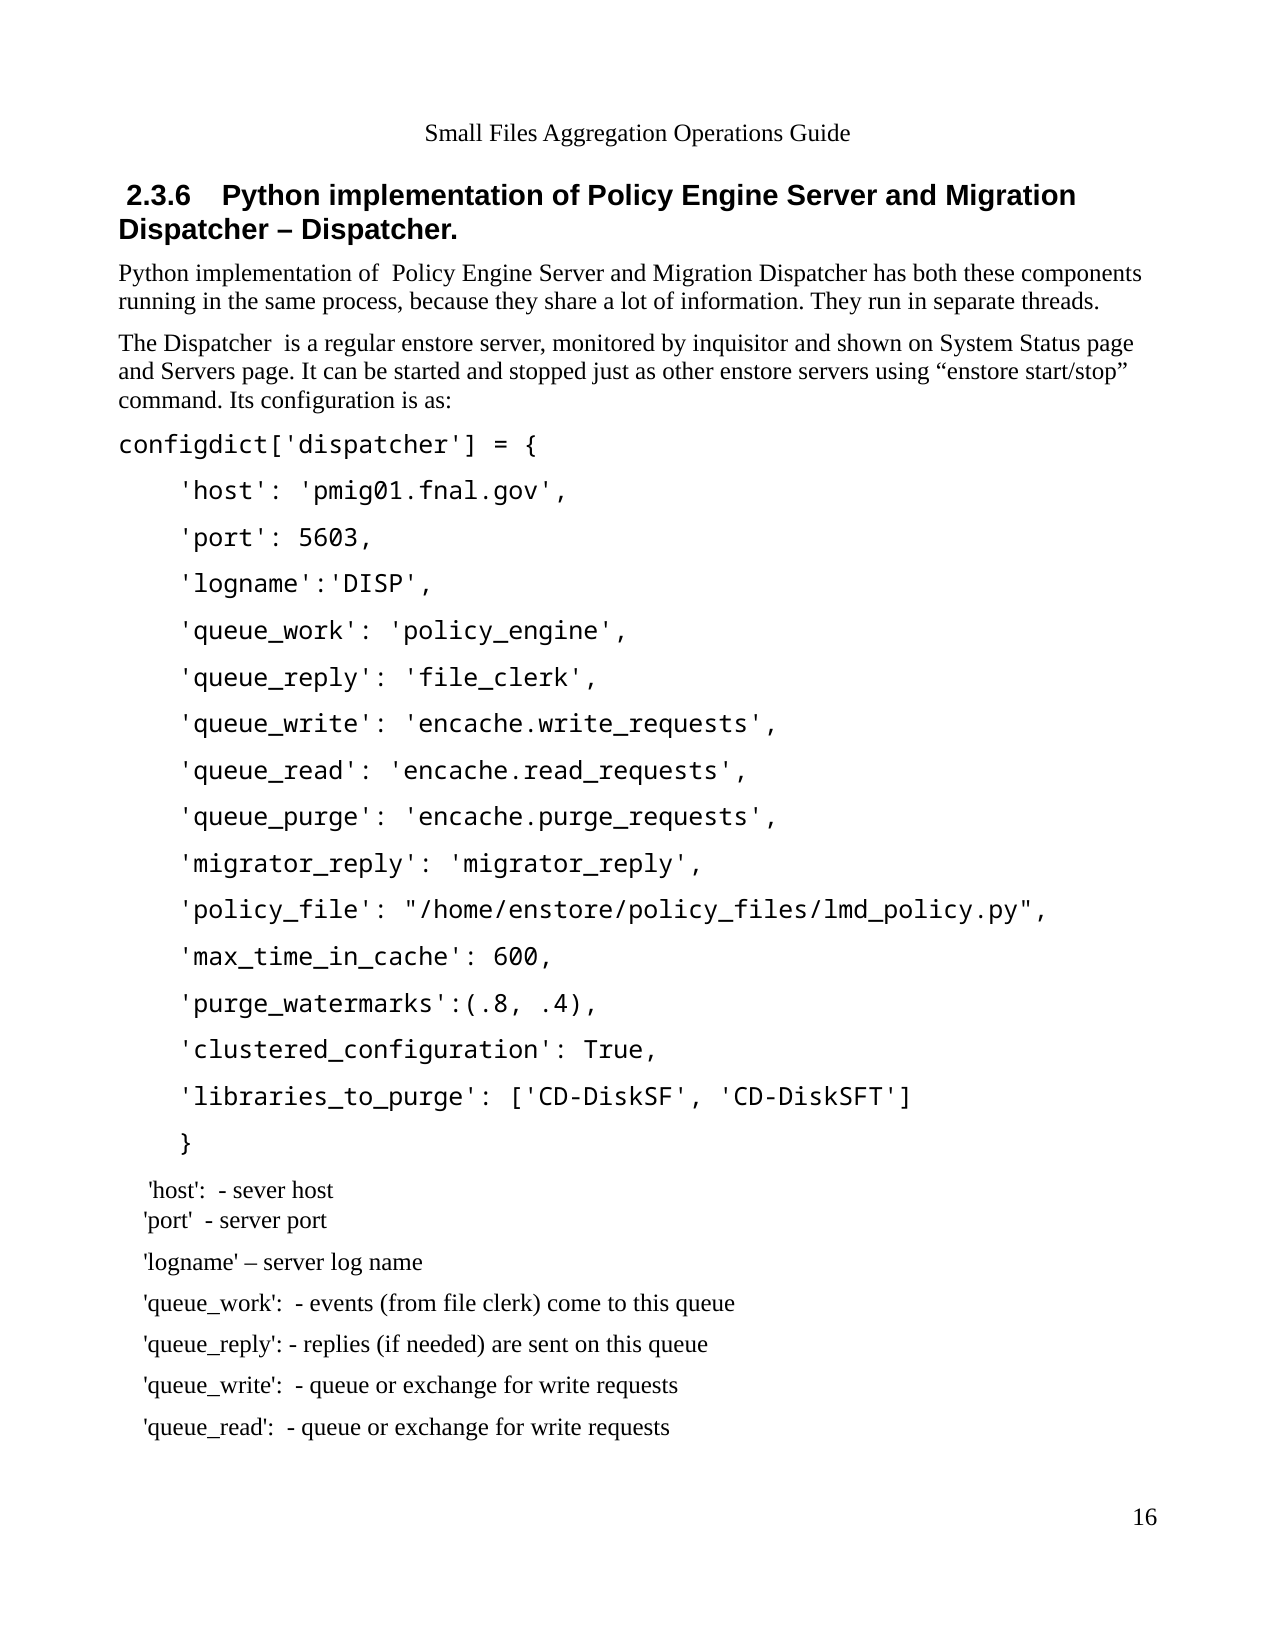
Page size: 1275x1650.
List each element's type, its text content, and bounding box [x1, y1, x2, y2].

text 'port' - server port [118, 1206, 1157, 1234]
text Python implementation of Policy Engine Server and Migration Dispatcher has both these components running in the same process, because they share a lot of information. They run in separate threads. [118, 258, 1157, 315]
text 'libraries_to_purge': ['CD-DiskSF', 'CD-DiskSFT'] [118, 1078, 1157, 1112]
text 'max_time_in_cache': 600, [118, 939, 1157, 973]
text } [118, 1125, 1157, 1159]
text 'host': - sever host [118, 1171, 1157, 1206]
text 'purge_watermarks':(.8, .4), [118, 985, 1157, 1019]
text 'queue_read': - queue or exchange for write requests [118, 1412, 1157, 1441]
text 'host': 'pmig01.fnal.gov', [118, 473, 1157, 507]
text 'clustered_configuration': True, [118, 1032, 1157, 1066]
text 'policy_file': "/home/enstore/policy_files/lmd_policy.py", [118, 892, 1157, 926]
text 'queue_work': 'policy_engine', [118, 613, 1157, 647]
text 'migrator_reply': 'migrator_reply', [118, 846, 1157, 879]
text 'queue_reply': - replies (if needed) are sent on this queue [118, 1329, 1157, 1358]
text The Dispatcher is a regular enstore server, monitored by inquisitor and shown on System Status page and Servers page. It can be started and stopped just as other enstore servers using “enstore start/stop” command. Its configuration is as: [118, 328, 1157, 414]
text 'queue_read': 'encache.read_requests', [118, 752, 1157, 786]
text 'port': 5603, [118, 519, 1157, 554]
subtitle Python implementation of Policy Engine Server and Migration Dispatcher – Dispatcher. [118, 178, 1157, 245]
text 'queue_purge': 'encache.purge_requests', [118, 799, 1157, 833]
text 'logname':'DISP', [118, 566, 1157, 600]
text 'logname' – server log name [118, 1247, 1157, 1276]
text 'queue_work': - events (from file clerk) come to this queue [118, 1288, 1157, 1317]
text 'queue_reply': 'file_clerk', [118, 659, 1157, 693]
text configdict['dispatcher'] = { [118, 426, 1157, 461]
text 'queue_write': 'encache.write_requests', [118, 706, 1157, 740]
text 'queue_write': - queue or exchange for write requests [118, 1371, 1157, 1399]
